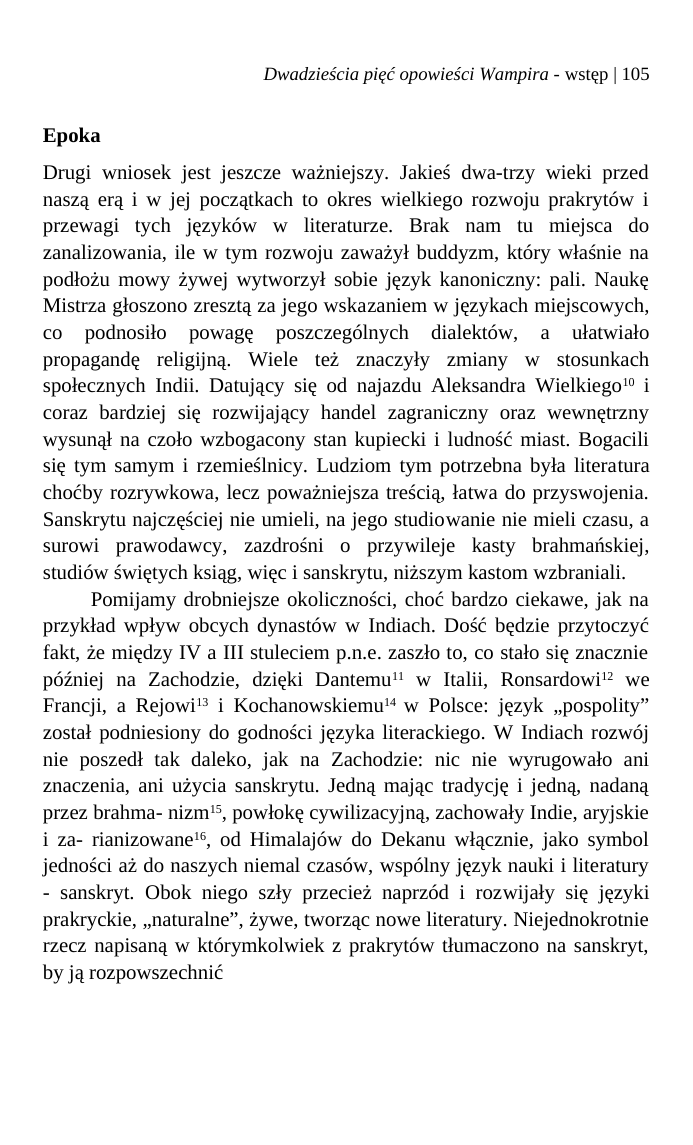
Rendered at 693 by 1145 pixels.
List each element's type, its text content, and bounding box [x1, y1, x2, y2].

text Drugi wniosek jest jeszcze ważniejszy. Jakieś dwa-trzy wieki przed naszą erą i w jej początkach to okres wielkiego rozwoju prakrytów i przewagi tych języków w literaturze. Brak nam tu miejsca do zanalizowania, ile w tym rozwoju zaważył buddyzm, który właśnie na podłożu mowy żywej wytworzył sobie język kanoniczny: pali. Naukę Mistrza głoszono zresztą za jego wska­zaniem w językach miejscowych, co podnosiło powagę po­szczególnych dialektów, a ułatwiało propagandę religijną. Wie­le też znaczyły zmiany w stosunkach społecznych Indii. Datują­cy się od najazdu Aleksandra Wielkiego10 i coraz bardziej się rozwijający handel zagraniczny oraz wewnętrzny wysunął na czoło wzbogacony stan kupiecki i ludność miast. Bogacili się tym samym i rzemieślnicy. Ludziom tym potrzebna była litera­tura choćby rozrywkowa, lecz poważniejsza treścią, łatwa do przyswojenia. Sanskrytu najczęściej nie umieli, na jego studio­wanie nie mieli czasu, a surowi prawodawcy, zazdrośni o przy­wileje kasty brahmańskiej, studiów świętych ksiąg, więc i san­skrytu, niższym kastom wzbraniali. [43, 160, 649, 584]
text Epoka [43, 123, 649, 147]
text Pomijamy drobniejsze okoliczności, choć bardzo ciekawe, jak na przykład wpływ obcych dynastów w Indiach. Dość będzie przytoczyć fakt, że między IV a III stuleciem p.n.e. zaszło to, co stało się znacznie później na Zachodzie, dzięki Dantemu11 w Ita­lii, Ronsardowi12 we Francji, a Rejowi13 i Kochanowskiemu14 w Polsce: język „pospolity” został podniesiony do godności języka literackiego. W Indiach rozwój nie poszedł tak daleko, jak na Zachodzie: nic nie wyrugowało ani znaczenia, ani użycia sanskrytu. Jedną mając tradycję i jedną, nadaną przez brahma- nizm15, powłokę cywilizacyjną, zachowały Indie, aryjskie i za- rianizowane16, od Himalajów do Dekanu włącznie, jako symbol jedności aż do naszych niemal czasów, wspólny język nauki i literatury - sanskryt. Obok niego szły przecież naprzód i roz­wijały się języki prakryckie, „naturalne”, żywe, tworząc nowe literatury. Niejednokrotnie rzecz napisaną w którymkolwiek z prakrytów tłumaczono na sanskryt, by ją rozpowszechnić [43, 587, 649, 984]
text Dwadzieścia pięć opowieści Wampira - wstęp | 105 [43, 63, 649, 85]
